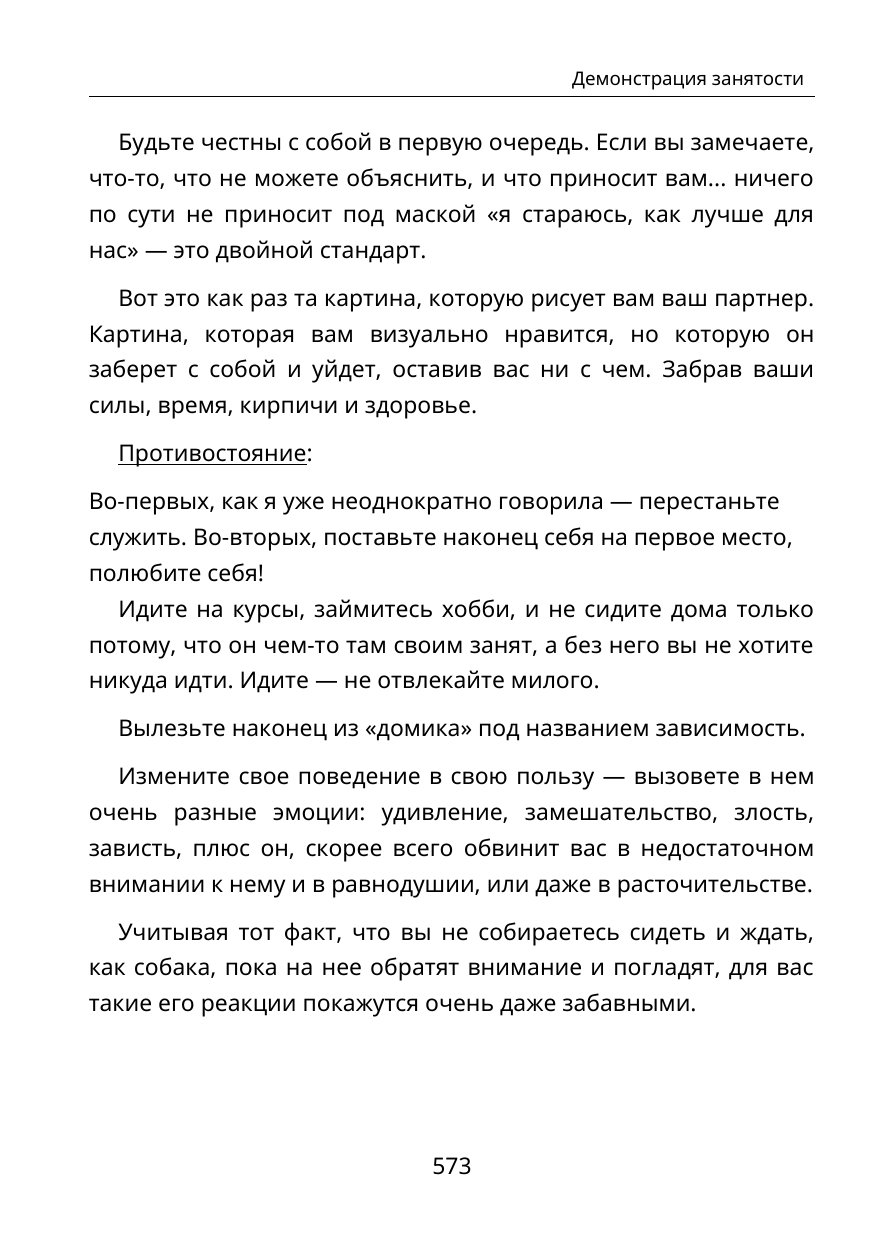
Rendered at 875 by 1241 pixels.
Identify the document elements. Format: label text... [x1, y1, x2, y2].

text Противостояние: [88, 437, 815, 468]
text Учитывая тот факт, что вы не собираетесь сидеть и ждать, как собака, пока на нее обратят внимание и погладят, для вас такие его реакции покажутся очень даже забавными. [88, 915, 815, 1018]
text Вот это как раз та картина, которую рисует вам ваш партнер. Картина, которая вам визуально нравится, но которую он заберет с собой и уйдет, оставив вас ни с чем. Забрав ваши силы, время, кирпичи и здоровье. [88, 282, 815, 421]
text Идите на курсы, займитесь хобби, и не сидите дома только потому, что он чем-то там своим занят, а без него вы не хотите никуда идти. Идите — не отвлекайте милого. [88, 593, 815, 696]
text Во-первых, как я уже неоднократно говорила — перестаньте служить. Во-вторых, поставьте наконец себя на первое место, полюбите себя! [88, 485, 815, 588]
text Вылезьте наконец из «домика» под названием зависимость. [88, 712, 815, 743]
text Будьте честны с собой в первую очередь. Если вы замечаете, что-то, что не можете объяснить, и что приносит вам... ничего по сути не приносит под маской «я стараюсь, как лучше для нас» — это двойной стандарт. [88, 126, 815, 265]
text Измените свое поведение в свою пользу — вызовете в нем очень разные эмоции: удивление, замешательство, злость, зависть, плюс он, скорее всего обвинит вас в недостаточном внимании к нему и в равнодушии, или даже в расточительстве. [88, 760, 815, 899]
